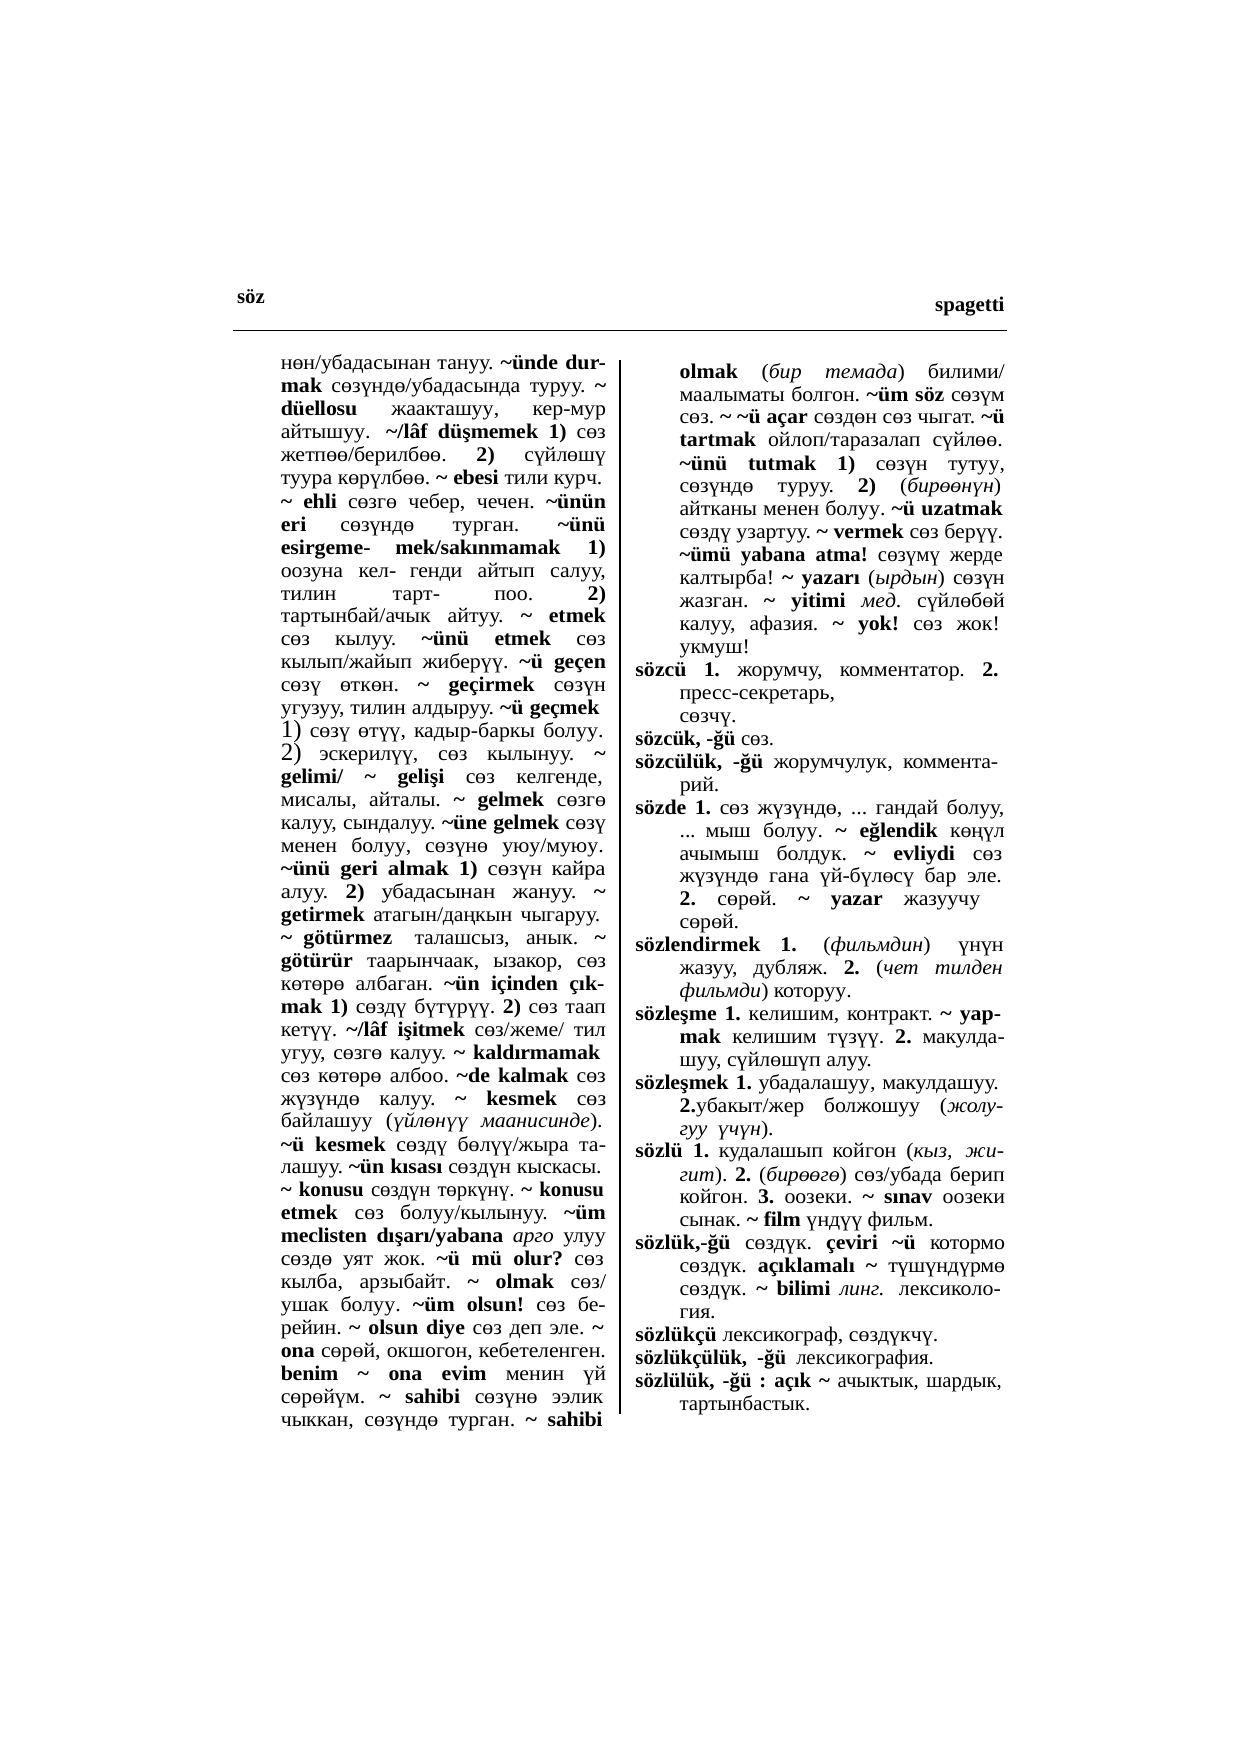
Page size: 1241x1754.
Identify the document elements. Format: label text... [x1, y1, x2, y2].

text olmak (бир темада) билими/ маалыматы болгон. ~üm söz сөзүм сөз. ~ ~ü açar сөздөн сөз чыгат. ~ü tartmak ойлоп/таразалап сүйлөө. [679, 359, 1005, 451]
text sözcük, -ğü сөз. [635, 727, 1031, 750]
text ~ ehli сөзгө чебер, чечен. ~ünün eri сөзүндө турган. ~ünü esirgeme- mek/sakınmamak 1) оозуна кел- генди айтып салуу, тилин тарт- поо. 2) тартынбай/ачык айтуу. ~ etmek сөз кылуу. ~ünü etmek сөз кылып/жайып жиберүү. ~ü geçen сөзү өткөн. ~ geçirmek сөзүн угузуу, тилин алдыруу. ~ü geçmek [281, 489, 606, 719]
text ona сөрөй, окшогон, кебетеленген. benim ~ ona evim менин үй сөрөйүм. ~ sahibi сөзүнө ээлик [281, 1339, 606, 1408]
text sözcü 1. жорумчу, комментатор. 2. [635, 658, 1040, 681]
text 2. сөрөй. ~ yazar жазуучу сөрөй. [679, 887, 980, 933]
text sözlükçülük, -ğü лексикография. [635, 1346, 1031, 1369]
list сөзү өтүү, кадыр-баркы болуу. [281, 719, 606, 742]
text сөз көтөрө албоо. ~de kalmak сөз жүзүндө калуу. ~ kesmek сөз байлашуу (үйлөнүү маанисинде). [281, 1064, 606, 1132]
text жүзүндө гана үй-бүлөсү бар эле. [679, 864, 1005, 887]
text ~ götürmez талашсыз, анык. ~ götürür таарынчаак, ызакор, сөз көтөрө албаган. ~ün içinden çık- [281, 926, 606, 995]
text пресс-секретарь, сөзчү. [679, 681, 897, 727]
text ~ü kesmek сөздү бөлүү/жыра та- лашуу. ~ün kısası сөздүн кыскасы. [281, 1133, 606, 1178]
text ~ünü tutmak 1) сөзүн тутуу, сөзүндө туруу. 2) (бирөөнүн) [679, 452, 1005, 497]
text sözlük,-ğü сөздүк. çeviri ~ü котормо сөздүк. açıklamalı ~ түшүндүрмө сөздүк. ~ bilimi линг. лексиколо- [635, 1231, 1005, 1300]
text etmek сөз болуу/кылынуу. ~üm meclisten dışarı/yabana арго улуу сөздө уят жок. ~ü mü olur? сөз [281, 1201, 606, 1270]
text ~ünü geri almak 1) сөзүн кайра алуу. 2) убадасынан жануу. ~ getirmek атагын/даңкын чыгаруу. [281, 857, 606, 926]
text sözlülük, -ğü : açık ~ ачыктык, шардык, тартынбастык. [635, 1369, 1031, 1415]
text чыккан, сөзүндө турган. ~ sahibi [281, 1408, 606, 1431]
text sözleşme 1. келишим, контракт. ~ yap- [635, 1002, 1036, 1025]
text sözleşmek 1. убадалашуу, макулдашуу. [635, 1071, 1040, 1094]
text ~ konusu сөздүн төркүнү. ~ konusu [281, 1178, 606, 1201]
text гия. [679, 1300, 717, 1323]
text sözlü 1. кудалашып койгон (кыз, жи- [635, 1139, 1040, 1162]
text гуу үчүн). [679, 1117, 774, 1139]
text кылба, арзыбайт. ~ olmak сөз/ ушак болуу. ~üm olsun! сөз бе- рейин. ~ olsun diye сөз деп эле. ~ [281, 1270, 606, 1339]
text калтырба! ~ yazarı (ырдын) сөзүн жазган. ~ yitimi мед. сүйлөбөй калуу, афазия. ~ yok! сөз жок! [679, 566, 1005, 635]
text сөздү узартуу. ~ vermek сөз берүү. [679, 520, 1005, 543]
text sözcülük, -ğü жорумчулук, коммента- рий. [635, 750, 1004, 796]
text spagetti [935, 292, 1065, 316]
text ~ümü yabana atma! сөзүмү жерде [679, 543, 1004, 566]
text mak 1) сөздү бүтүрүү. 2) сөз таап кетүү. ~/lâf işitmek сөз/жеме/ тил угуу, сөзгө калуу. ~ kaldırmamak [281, 995, 606, 1064]
text мисалы, айталы. ~ gelmek сөзгө калуу, сындалуу. ~üne gelmek сөзү менен болуу, сөзүнө уюу/муюу. [281, 788, 606, 857]
text söz [175, 284, 264, 308]
text жазуу, дубляж. 2. (чет тилден фильмди) которуу. [679, 956, 1004, 1002]
text sözlükçü лексикограф, сөздүкчү. [635, 1323, 1031, 1346]
text гит). 2. (бирөөгө) сөз/убада берип койгон. 3. оозеки. ~ sınav оозеки сынак. ~ film үндүү фильм. [679, 1163, 1004, 1231]
text айтканы менен болуу. ~ü uzatmak [679, 497, 1005, 520]
text нөн/убадасынан тануу. ~ünde dur- mak сөзүндө/убадасында туруу. ~ düellosu жаакташуу, кер-мур айтышуу. ~/lâf düşmemek 1) сөз жетпөө/берилбөө. 2) сүйлөшү туура көрүлбөө. ~ ebesi тили курч. [281, 350, 606, 489]
text sözde 1. сөз жүзүндө, ... гандай болуу, ... мыш болуу. ~ eğlendik көңүл ачымыш болдук. ~ evliydi сөз [635, 796, 1005, 864]
text sözlendirmek 1. (фильмдин) үнүн [635, 933, 1065, 956]
text mak келишим түзүү. 2. макулда- шуу, сүйлөшүп алуу. [679, 1025, 1005, 1071]
text укмуш! [679, 635, 750, 658]
text 2.убакыт/жер болжошуу (жолу- [679, 1094, 1008, 1117]
list эскерилүү, сөз кылынуу. ~ gelimi/ ~ gelişi сөз келгенде, [281, 742, 606, 788]
